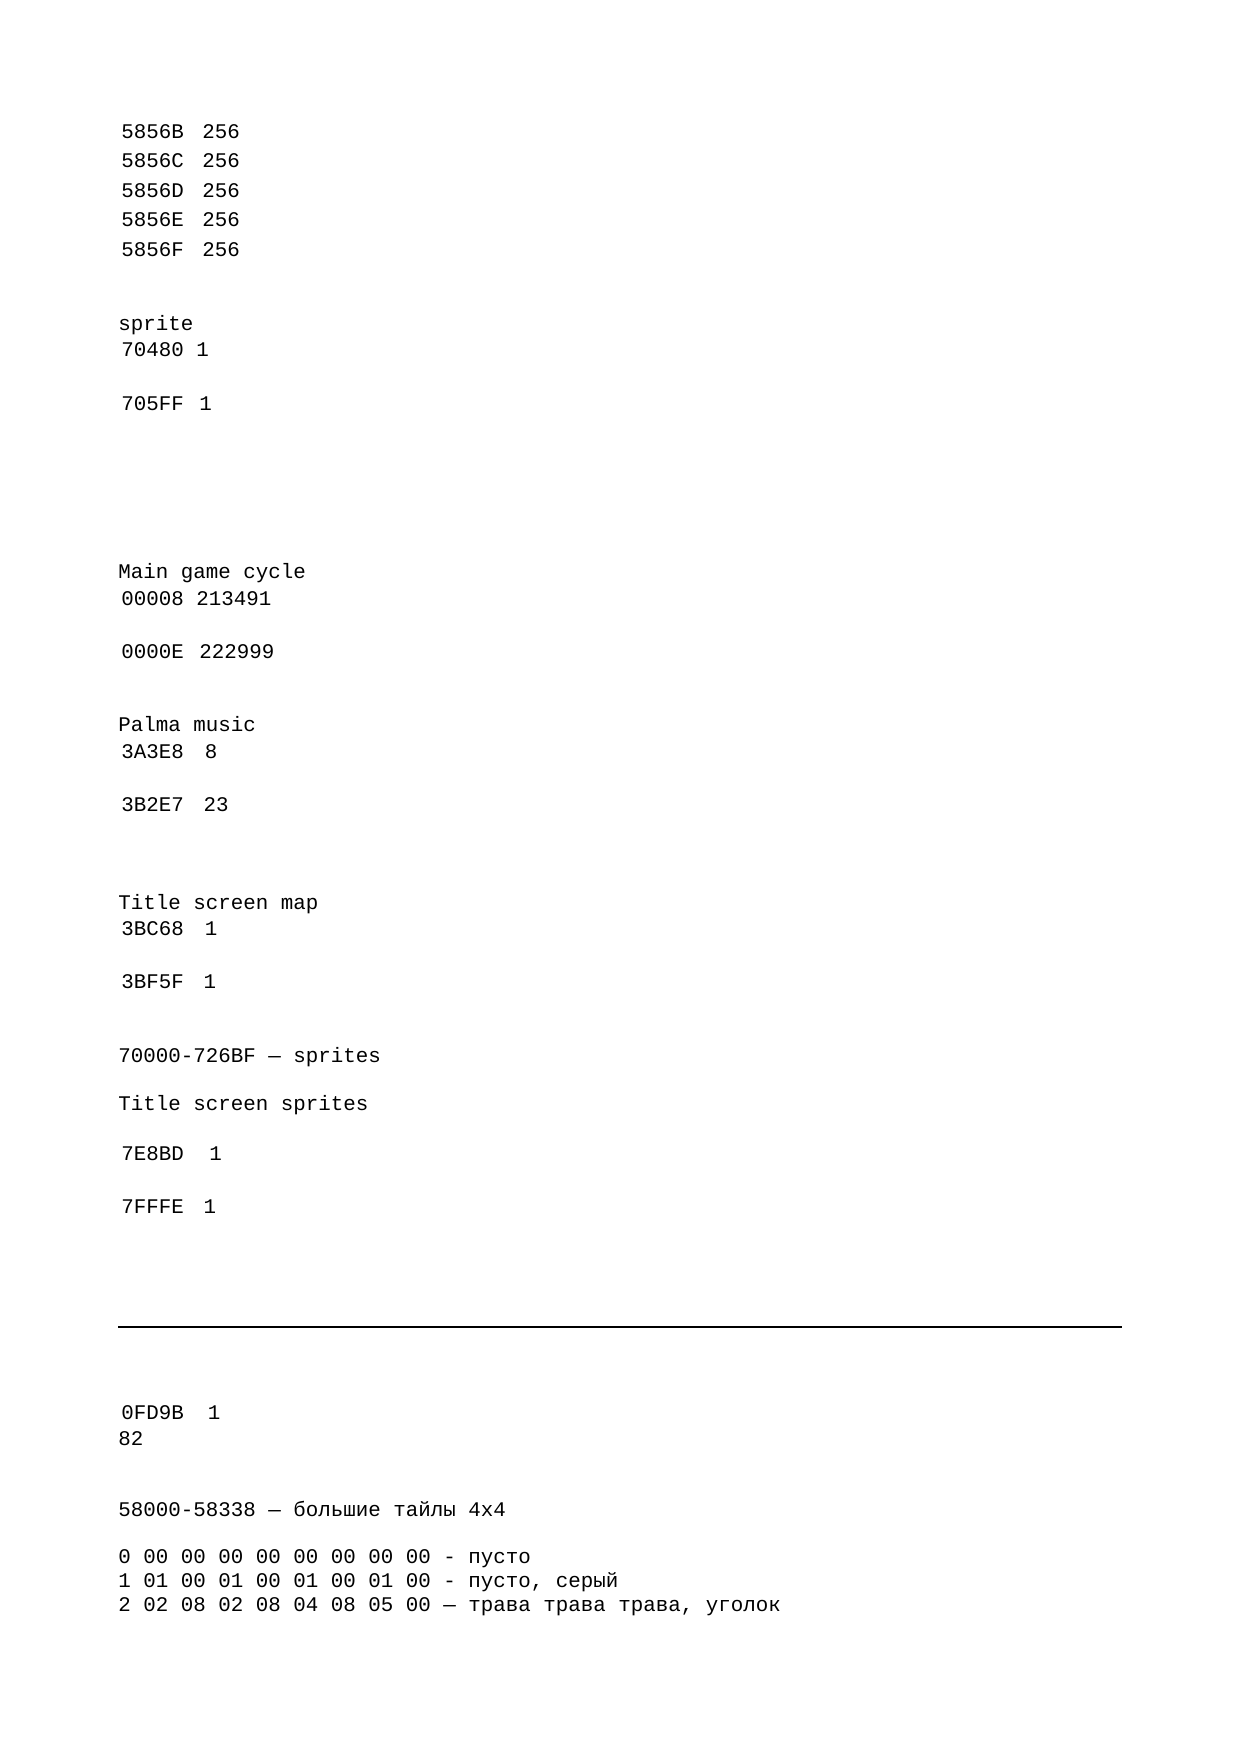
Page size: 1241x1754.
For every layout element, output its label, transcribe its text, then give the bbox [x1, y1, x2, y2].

text 70000-726BF — sprites [118, 1045, 1122, 1069]
table_header 7FFFE [118, 1193, 200, 1222]
table_header 23 [200, 791, 241, 821]
table_header 3B2E7 [118, 791, 200, 821]
table_header 1 [196, 390, 224, 419]
table_cell 5856F [118, 236, 199, 266]
table_cell 256 [199, 207, 252, 236]
table_cell 5856C [118, 148, 199, 177]
text 58000-58338 — большие тайлы 4x4 [118, 1499, 1122, 1523]
table_cell 256 [199, 118, 252, 148]
table_header 8 [202, 738, 230, 768]
text Title screen map [118, 892, 1122, 915]
text 82 [118, 1428, 1122, 1452]
table_header 1 [200, 1193, 229, 1222]
table_cell 5856B [118, 118, 199, 148]
table_header 213491 [193, 585, 284, 614]
text 2 02 08 02 08 04 08 05 00 — трава трава трава, уголок [118, 1594, 1122, 1617]
table_cell 256 [199, 148, 252, 177]
table_header 0FD9B [118, 1399, 205, 1428]
table_header 705FF [118, 390, 196, 419]
table_header 00008 [118, 585, 193, 614]
text 1 01 00 01 00 01 00 01 00 - пусто, серый [118, 1570, 1122, 1594]
table_header 7E8BD [118, 1140, 206, 1169]
text Title screen sprites [118, 1092, 1122, 1116]
table_header 1 [205, 1399, 233, 1428]
text Main game cycle [118, 561, 1122, 584]
table_header 3A3E8 [118, 738, 202, 768]
table_header 1 [206, 1140, 234, 1169]
table_cell 5856E [118, 207, 199, 236]
text 0 00 00 00 00 00 00 00 00 - пусто [118, 1547, 1122, 1570]
table_cell 256 [199, 177, 252, 207]
text Palma music [118, 714, 1122, 738]
table_header 3BF5F [118, 969, 200, 998]
table_header 70480 [118, 336, 193, 366]
table_header 0000E [118, 638, 196, 667]
table_header 1 [200, 969, 228, 998]
table_cell 5856D [118, 177, 199, 207]
text sprite [118, 313, 1122, 336]
table_header 222999 [196, 638, 287, 667]
table_header 1 [193, 336, 221, 366]
table_header 1 [202, 915, 230, 945]
table_cell 256 [199, 236, 252, 266]
table_header 3BC68 [118, 915, 202, 945]
